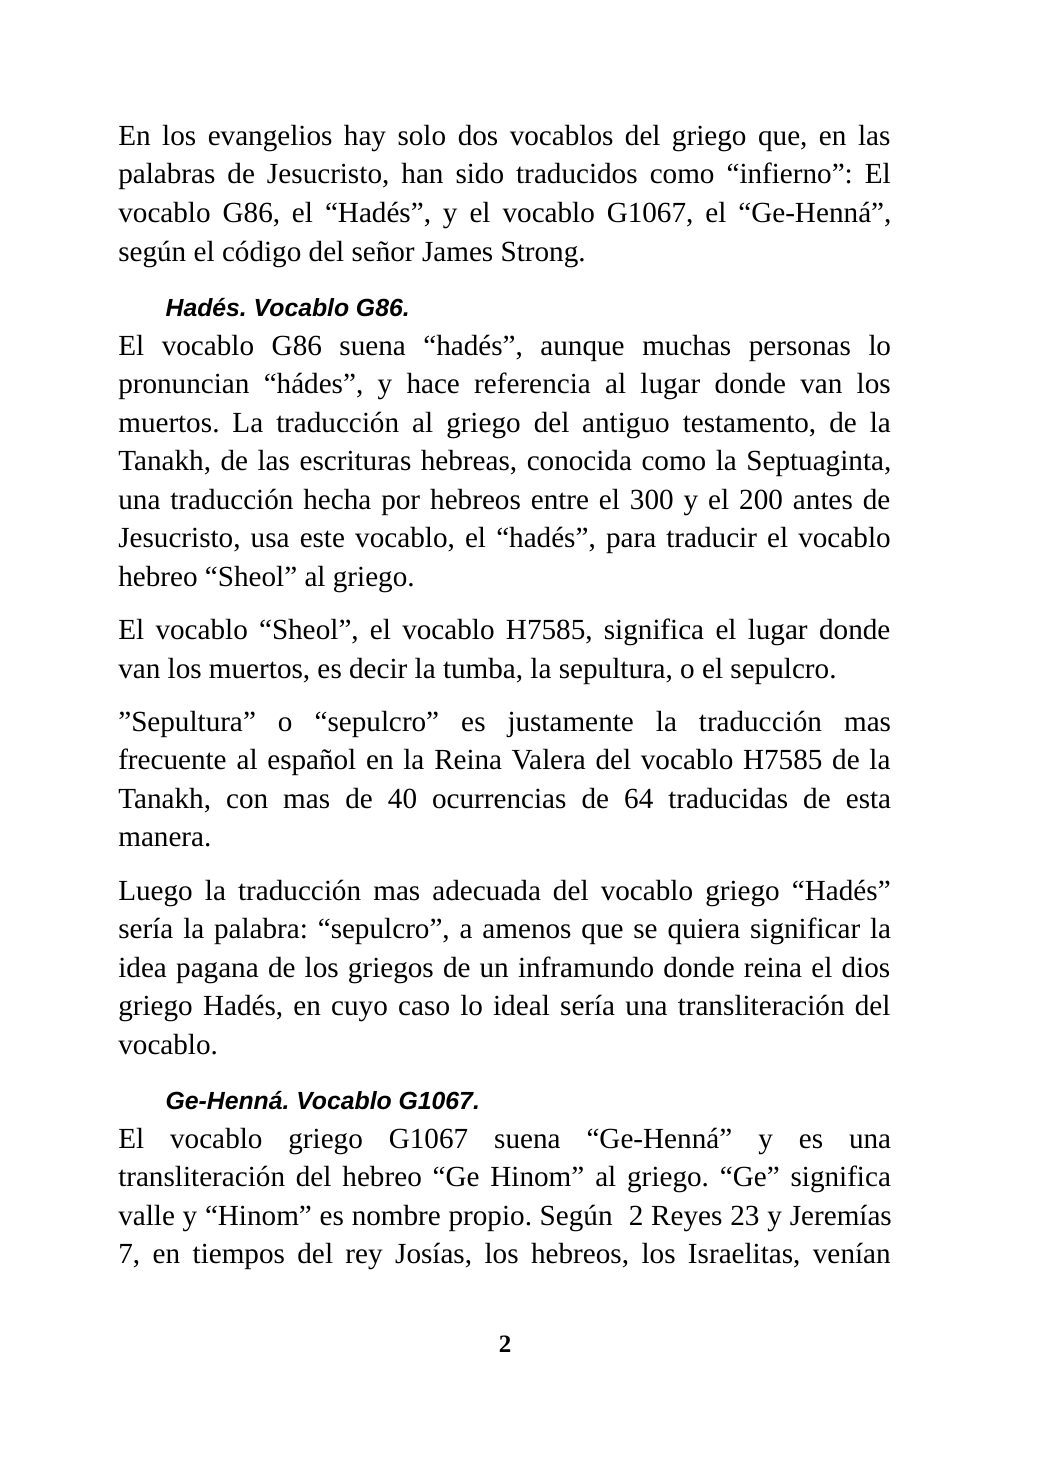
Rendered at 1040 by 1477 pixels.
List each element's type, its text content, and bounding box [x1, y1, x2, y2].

text Luego la traducción mas adecuada del vocablo griego “Hadés” sería la palabra: “sepulcro”, a amenos que se quiera significar la idea pagana de los griegos de un inframundo donde reina el dios griego Hadés, en cuyo caso lo ideal sería una transliteración del vocablo. [118, 873, 892, 1060]
text El vocablo G86 suena “hadés”, aunque muchas personas lo pronuncian “hádes”, y hace referencia al lugar donde van los muertos. La traducción al griego del antiguo testamento, de la Tanakh, de las escrituras hebreas, conocida como la Septuaginta, una traducción hecha por hebreos entre el 300 y el 200 antes de Jesucristo, usa este vocablo, el “hadés”, para traducir el vocablo hebreo “Sheol” al griego. [118, 328, 892, 593]
subtitle Hadés. Vocablo G86. [165, 293, 892, 322]
text El vocablo griego G1067 suena “Ge-Henná” y es una transliteración del hebreo “Ge Hinom” al griego. “Ge” significa valle y “Hinom” es nombre propio. Según 2 Reyes 23 y Jeremías 7, en tiempos del rey Josías, los hebreos, los Israelitas, venían [118, 1121, 892, 1270]
text En los evangelios hay solo dos vocablos del griego que, en las palabras de Jesucristo, han sido traducidos como “infierno”: El vocablo G86, el “Hadés”, y el vocablo G1067, el “Ge-Henná”, según el código del señor James Strong. [118, 118, 892, 267]
text El vocablo “Sheol”, el vocablo H7585, significa el lugar donde van los muertos, es decir la tumba, la sepultura, o el sepulcro. [118, 612, 892, 684]
subtitle Ge-Henná. Vocablo G1067. [165, 1086, 892, 1115]
text ”Sepultura” o “sepulcro” es justamente la traducción mas frecuente al español en la Reina Valera del vocablo H7585 de la Tanakh, con mas de 40 ocurrencias de 64 traducidas de esta manera. [118, 704, 892, 853]
